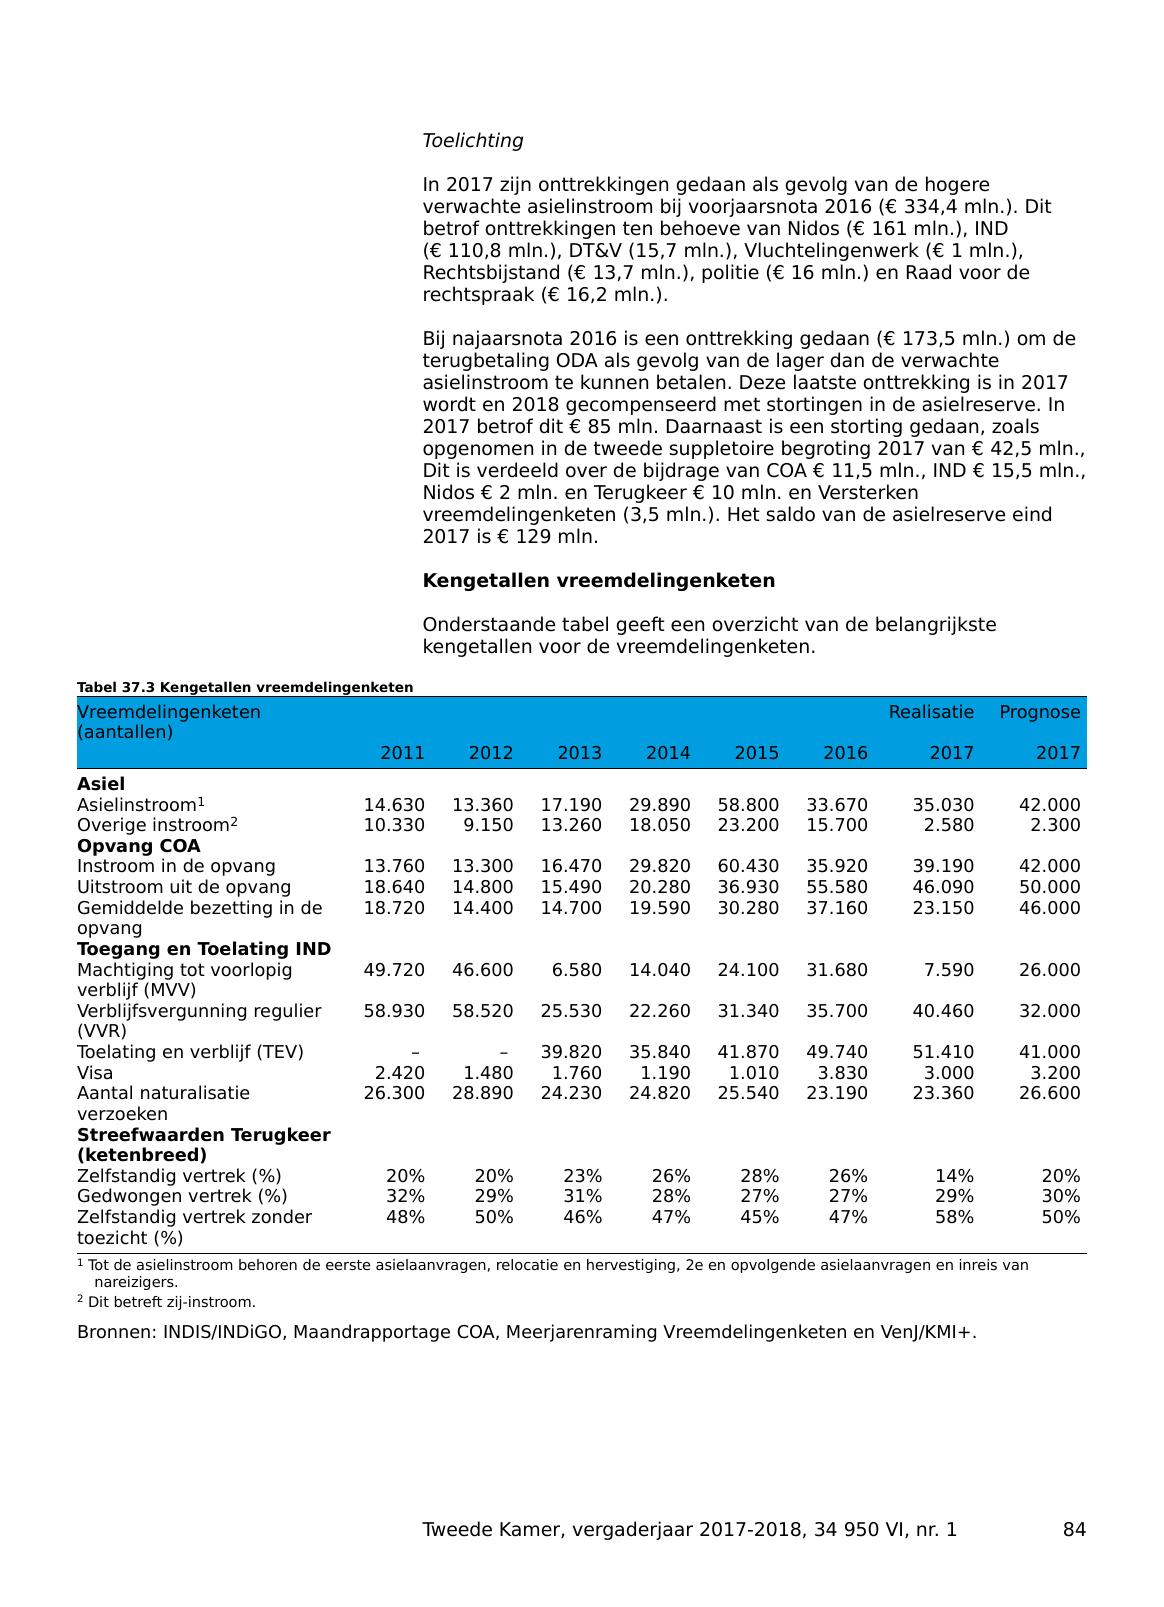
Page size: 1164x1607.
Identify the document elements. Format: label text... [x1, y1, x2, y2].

table_cell – [343, 1042, 431, 1063]
table_cell 46.600 [431, 960, 519, 1001]
table_cell [343, 939, 431, 959]
table_cell 60.430 [697, 856, 785, 877]
text Bij najaarsnota 2016 is een onttrekking gedaan (€ 173,5 mln.) om de terugbetaling ODA als gevolg van de lager dan de verwachte asielinstroom te kunnen betalen. Deze laatste onttrekking is in 2017 wordt en 2018 gecompenseerd met stortingen in de asielreserve. In 2017 betrof dit € 85 mln. Daarnaast is een storting gedaan, zoals opgenomen in de tweede suppletoire begroting 2017 van € 42,5 mln., Dit is verdeeld over de bijdrage van COA € 11,5 mln., IND € 15,5 mln., Nidos € 2 mln. en Terugkeer € 10 mln. en Versterken vreemdelingenketen (3,5 mln.). Het saldo van de asielreserve eind 2017 is € 129 mln. [422, 328, 1087, 548]
table_cell Streefwaarden Terugkeer (ketenbreed) [77, 1125, 342, 1166]
table_cell 29% [874, 1186, 980, 1207]
table_cell Overige instroom2 [77, 815, 342, 836]
table_cell 2.580 [874, 815, 980, 836]
table_cell 35.030 [874, 795, 980, 815]
table_cell Vreemdelingenketen (aantallen) [77, 697, 342, 743]
table_cell 3.830 [785, 1063, 874, 1083]
table_cell Prognose [980, 697, 1087, 743]
table_cell 2014 [608, 743, 697, 768]
table_cell 13.760 [343, 856, 431, 877]
table_cell [608, 1125, 697, 1166]
table_cell [980, 939, 1087, 959]
table_cell 13.360 [431, 795, 519, 815]
table_cell [874, 769, 980, 794]
table_cell 31.340 [697, 1001, 785, 1042]
table_cell 1 Tot de asielinstroom behoren de eerste asielaanvragen, relocatie en hervestiging, 2e en opvolgende asielaanvragen en inreis van nareizigers. 2 Dit betreft zij-instroom. Bronnen: INDIS/INDiGO, Maandrapportage COA, Meerjarenraming Vreemdelingenketen en VenJ/KMI+. [77, 1254, 1087, 1343]
table_cell [785, 939, 874, 959]
table_cell Asielinstroom1 [77, 795, 342, 815]
table_cell 58.520 [431, 1001, 519, 1042]
table_cell [980, 1125, 1087, 1166]
table_cell 3.200 [980, 1063, 1087, 1083]
table_cell Gedwongen vertrek (%) [77, 1186, 342, 1207]
table_cell Realisatie [343, 697, 980, 743]
table_cell 58% [874, 1207, 980, 1253]
table_cell 30.280 [697, 898, 785, 939]
table_cell 26.300 [343, 1083, 431, 1124]
table_cell 28% [697, 1166, 785, 1186]
table_cell 47% [608, 1207, 697, 1253]
table_cell [520, 769, 608, 794]
table_cell Zelfstandig vertrek zonder toezicht (%) [77, 1207, 342, 1253]
table_cell 32% [343, 1186, 431, 1207]
table_cell 46.090 [874, 877, 980, 898]
table_cell 47% [785, 1207, 874, 1253]
table_cell 35.840 [608, 1042, 697, 1063]
table_cell 37.160 [785, 898, 874, 939]
table_cell 7.590 [874, 960, 980, 1001]
table_cell 49.720 [343, 960, 431, 1001]
table_cell 41.000 [980, 1042, 1087, 1063]
table_cell 27% [697, 1186, 785, 1207]
table_cell 24.100 [697, 960, 785, 1001]
table_cell 14.040 [608, 960, 697, 1001]
table_cell 35.920 [785, 856, 874, 877]
table_cell 2013 [520, 743, 608, 768]
table_cell 23.190 [785, 1083, 874, 1124]
table_cell 27% [785, 1186, 874, 1207]
table_cell 14.700 [520, 898, 608, 939]
table_cell 14% [874, 1166, 980, 1186]
table_cell 2017 [980, 743, 1087, 768]
table_header Tabel 37.3 Kengetallen vreemdelingenketen [77, 680, 1087, 696]
table_cell [431, 1125, 519, 1166]
table_cell 14.400 [431, 898, 519, 939]
table_cell [697, 836, 785, 856]
table_cell 49.740 [785, 1042, 874, 1063]
table_cell 50% [980, 1207, 1087, 1253]
table_cell 14.630 [343, 795, 431, 815]
table_cell 58.930 [343, 1001, 431, 1042]
table_cell 20% [431, 1166, 519, 1186]
table_cell Asiel [77, 769, 342, 794]
table_cell 50% [431, 1207, 519, 1253]
table_cell 18.640 [343, 877, 431, 898]
table_cell 19.590 [608, 898, 697, 939]
table_cell 23% [520, 1166, 608, 1186]
table_cell 26% [785, 1166, 874, 1186]
table_cell 55.580 [785, 877, 874, 898]
table_cell [431, 939, 519, 959]
table_cell Opvang COA [77, 836, 342, 856]
table_cell [343, 1125, 431, 1166]
table_cell 26.600 [980, 1083, 1087, 1124]
table_cell – [431, 1042, 519, 1063]
table_cell [980, 769, 1087, 794]
table_cell 31% [520, 1186, 608, 1207]
text Onderstaande tabel geeft een overzicht van de belangrijkste kengetallen voor de vreemdelingenketen. [422, 614, 1087, 658]
table_cell 48% [343, 1207, 431, 1253]
table_cell Gemiddelde bezetting in de opvang [77, 898, 342, 939]
table_cell 40.460 [874, 1001, 980, 1042]
table_cell 29.890 [608, 795, 697, 815]
table_cell 26.000 [980, 960, 1087, 1001]
table_cell Instroom in de opvang [77, 856, 342, 877]
table_cell 2011 [343, 743, 431, 768]
table_cell 1.190 [608, 1063, 697, 1083]
table_cell [697, 1125, 785, 1166]
table_cell Visa [77, 1063, 342, 1083]
table_cell Toegang en Toelating IND [77, 939, 342, 959]
table_cell 58.800 [697, 795, 785, 815]
table_cell Verblijfsvergunning regulier (VVR) [77, 1001, 342, 1042]
table_cell 20% [343, 1166, 431, 1186]
table_cell 2.420 [343, 1063, 431, 1083]
table_cell 3.000 [874, 1063, 980, 1083]
table_cell 28.890 [431, 1083, 519, 1124]
table_cell 18.050 [608, 815, 697, 836]
table_cell 32.000 [980, 1001, 1087, 1042]
table_cell 16.470 [520, 856, 608, 877]
table_cell Machtiging tot voorlopig verblijf (MVV) [77, 960, 342, 1001]
table_cell 31.680 [785, 960, 874, 1001]
table_cell 2017 [874, 743, 980, 768]
table_cell 17.190 [520, 795, 608, 815]
table_cell 13.300 [431, 856, 519, 877]
table_cell Toelating en verblijf (TEV) [77, 1042, 342, 1063]
table_cell 24.820 [608, 1083, 697, 1124]
text In 2017 zijn onttrekkingen gedaan als gevolg van de hogere verwachte asielinstroom bij voorjaarsnota 2016 (€ 334,4 mln.). Dit betrof onttrekkingen ten behoeve van Nidos (€ 161 mln.), IND (€ 110,8 mln.), DT&V (15,7 mln.), Vluchtelingenwerk (€ 1 mln.), Rechtsbijstand (€ 13,7 mln.), politie (€ 16 mln.) en Raad voor de rechtspraak (€ 16,2 mln.). [422, 174, 1087, 306]
table_cell 15.700 [785, 815, 874, 836]
table_cell 28% [608, 1186, 697, 1207]
table_cell [785, 836, 874, 856]
table_cell [608, 836, 697, 856]
table_cell 39.190 [874, 856, 980, 877]
table_cell 25.530 [520, 1001, 608, 1042]
table_cell 29% [431, 1186, 519, 1207]
table_cell 20% [980, 1166, 1087, 1186]
table_cell [874, 1125, 980, 1166]
table_cell 1.010 [697, 1063, 785, 1083]
table_cell 24.230 [520, 1083, 608, 1124]
table_cell [520, 836, 608, 856]
table_cell 45% [697, 1207, 785, 1253]
table_cell 36.930 [697, 877, 785, 898]
table_cell 46.000 [980, 898, 1087, 939]
table_cell 18.720 [343, 898, 431, 939]
table_cell [431, 836, 519, 856]
table_cell 25.540 [697, 1083, 785, 1124]
table_cell 30% [980, 1186, 1087, 1207]
table_cell 26% [608, 1166, 697, 1186]
table_cell 46% [520, 1207, 608, 1253]
table_cell 42.000 [980, 795, 1087, 815]
table_cell 2016 [785, 743, 874, 768]
table_cell 2015 [697, 743, 785, 768]
table_cell 29.820 [608, 856, 697, 877]
table_cell [608, 939, 697, 959]
table_cell [608, 769, 697, 794]
table_cell 13.260 [520, 815, 608, 836]
subtitle Kengetallen vreemdelingenketen [422, 570, 1087, 592]
table_cell 2012 [431, 743, 519, 768]
table_cell 22.260 [608, 1001, 697, 1042]
table_cell [431, 769, 519, 794]
table_cell [785, 1125, 874, 1166]
table_cell Aantal naturalisatie verzoeken [77, 1083, 342, 1124]
table_cell 23.150 [874, 898, 980, 939]
table_cell 39.820 [520, 1042, 608, 1063]
table_cell Uitstroom uit de opvang [77, 877, 342, 898]
table_cell [697, 939, 785, 959]
table_cell 33.670 [785, 795, 874, 815]
table_cell [874, 836, 980, 856]
table_cell 15.490 [520, 877, 608, 898]
table_cell 50.000 [980, 877, 1087, 898]
table_cell 1.480 [431, 1063, 519, 1083]
table_cell 35.700 [785, 1001, 874, 1042]
table_cell 20.280 [608, 877, 697, 898]
table_cell [343, 769, 431, 794]
table_cell [520, 1125, 608, 1166]
table_cell 2.300 [980, 815, 1087, 836]
table_cell 14.800 [431, 877, 519, 898]
table_cell 51.410 [874, 1042, 980, 1063]
table_cell 23.200 [697, 815, 785, 836]
table_cell 23.360 [874, 1083, 980, 1124]
table_cell 41.870 [697, 1042, 785, 1063]
table_cell [77, 743, 342, 768]
table_cell 6.580 [520, 960, 608, 1001]
table_cell [874, 939, 980, 959]
subtitle Toelichting [422, 130, 1087, 152]
table_cell [520, 939, 608, 959]
table_cell [980, 836, 1087, 856]
table_cell [343, 836, 431, 856]
table_cell 42.000 [980, 856, 1087, 877]
table_cell 1.760 [520, 1063, 608, 1083]
table_cell [785, 769, 874, 794]
table_cell [697, 769, 785, 794]
table_cell 9.150 [431, 815, 519, 836]
table_cell 10.330 [343, 815, 431, 836]
table_cell Zelfstandig vertrek (%) [77, 1166, 342, 1186]
